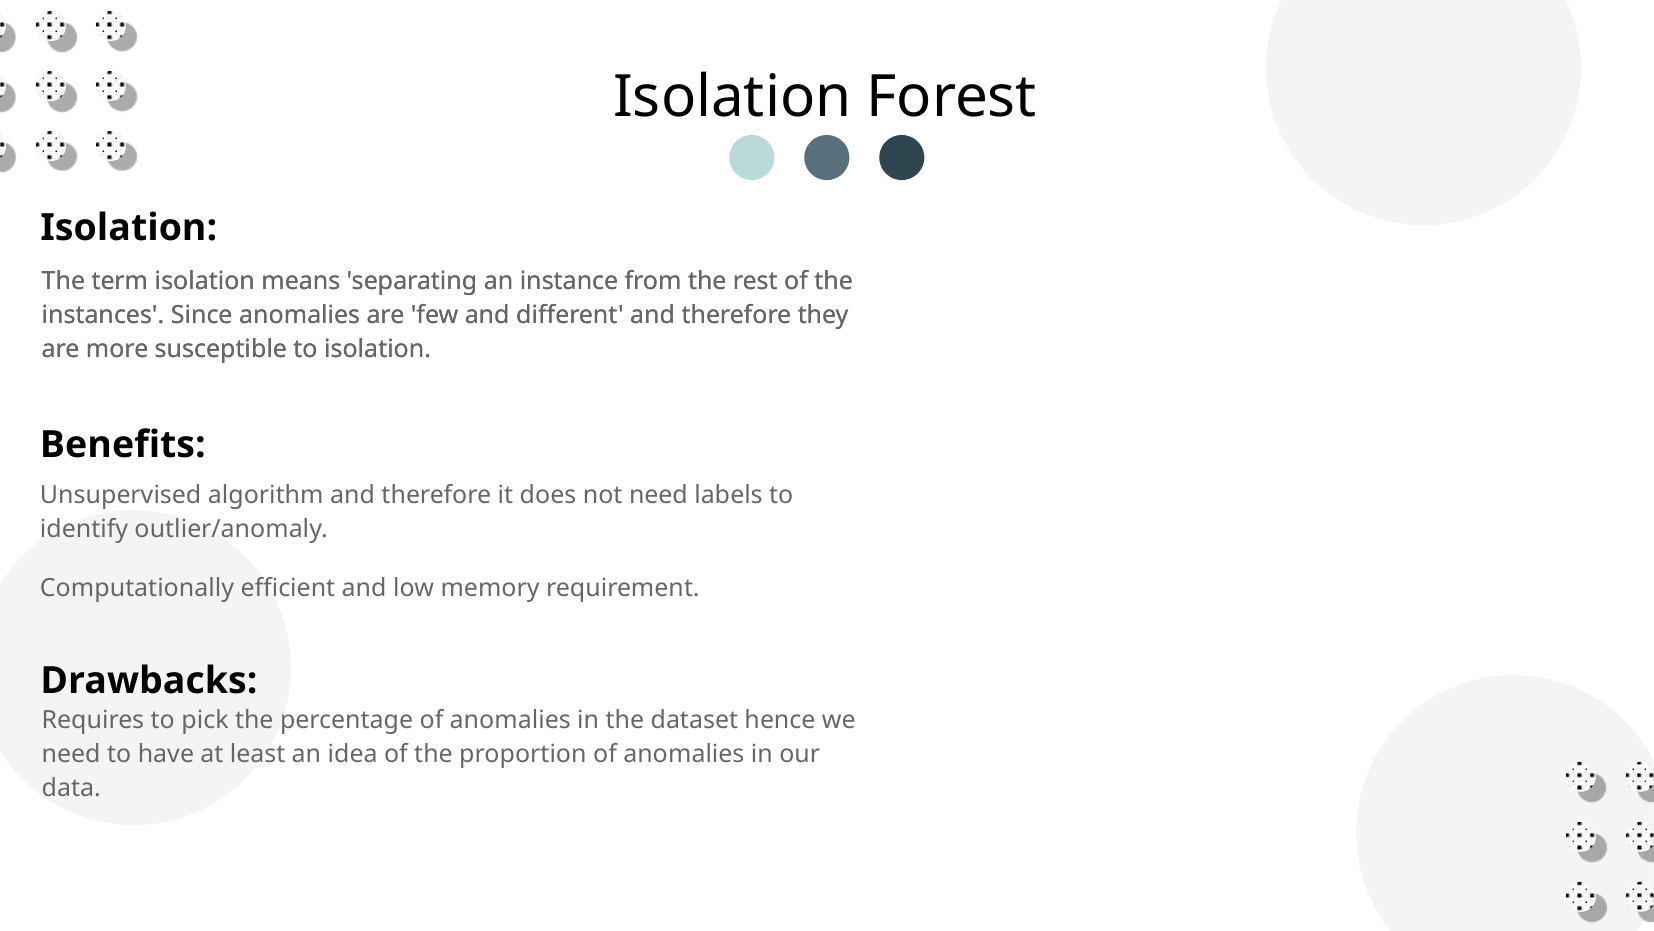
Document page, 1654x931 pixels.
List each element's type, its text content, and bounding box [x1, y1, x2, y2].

picture [35, 130, 67, 162]
picture [1625, 821, 1654, 852]
text_box Drawbacks: [25, 646, 356, 713]
picture [95, 130, 127, 162]
text_box Isolation Forest [420, 46, 1231, 144]
picture [0, 14, 6, 39]
text_box Benefits: [25, 409, 356, 469]
picture [95, 10, 126, 41]
picture [0, 74, 6, 99]
picture [35, 11, 66, 42]
picture [35, 70, 66, 102]
picture [1565, 821, 1596, 852]
text_box Requires to pick the percentage of anomalies in the dataset hence we need to have at least an idea of the proportion of anomalies in our data. [26, 694, 901, 833]
text_box Unsupervised algorithm and therefore it does not need labels to identify outlier/anomaly. Computationally efficient and low memory requirement. [25, 469, 899, 612]
text_box [804, 135, 850, 181]
picture [1565, 761, 1596, 792]
text_box The term isolation means 'separating an instance from the rest of the instances'. Since anomalies are 'few and different' and therefore they are more susceptible to isolation. [26, 255, 901, 393]
text_box [729, 135, 775, 181]
text_box [879, 135, 925, 181]
picture [0, 133, 7, 159]
picture [95, 70, 126, 101]
picture [1565, 881, 1596, 912]
picture [1625, 881, 1654, 912]
text_box Isolation: [25, 193, 356, 260]
picture [1625, 761, 1654, 792]
